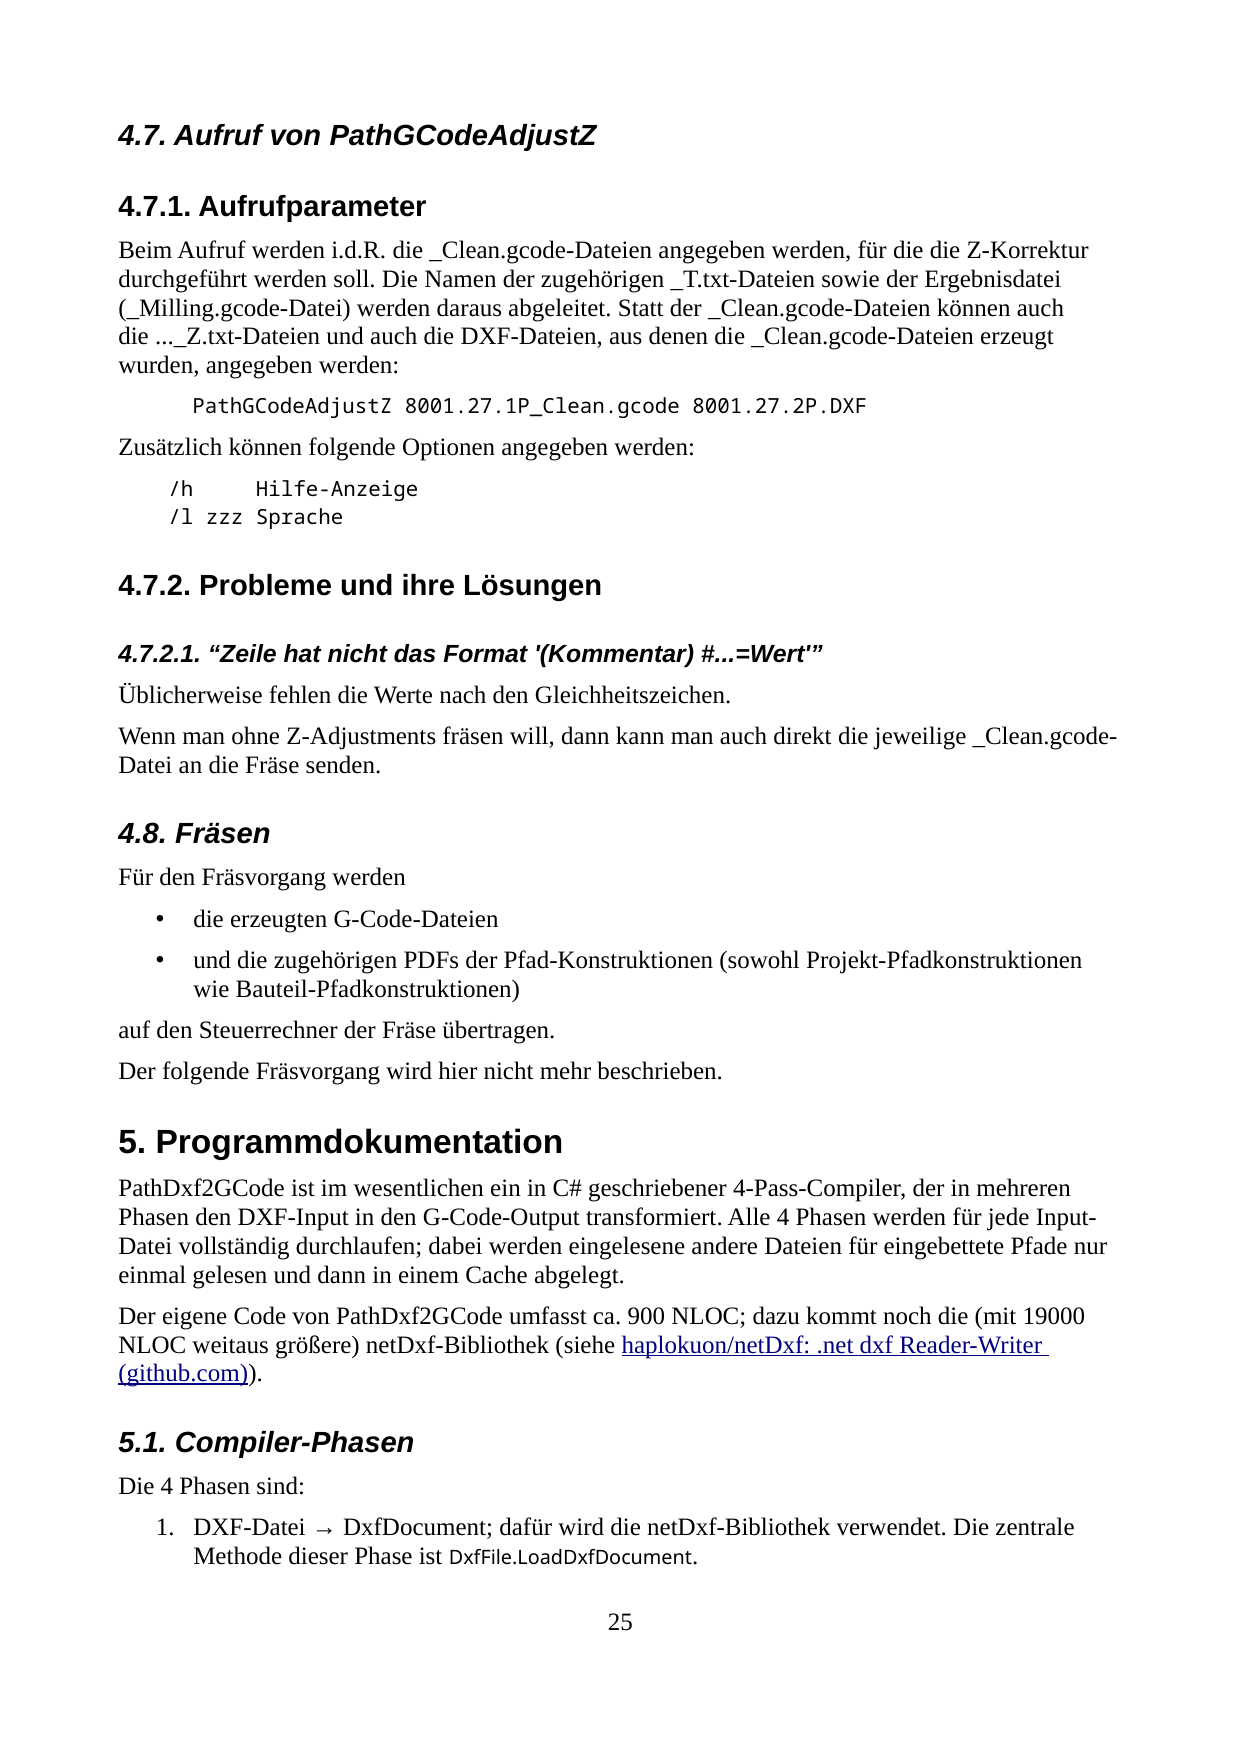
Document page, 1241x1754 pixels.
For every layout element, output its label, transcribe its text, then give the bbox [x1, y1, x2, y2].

text Wenn man ohne Z-Adjustments fräsen will, dann kann man auch direkt die jeweilige _Clean.gcode-Datei an die Fräse senden. [118, 721, 1122, 779]
text Für den Fräsvorgang werden [118, 862, 1122, 891]
text /h Hilfe-Anzeige /l zzz Sprache [118, 474, 1122, 531]
subtitle 4.7.2. Probleme und ihre Lösungen [118, 568, 1122, 602]
text Die 4 Phasen sind: [118, 1471, 1122, 1499]
text Zusätzlich können folgende Optionen angegeben werden: [118, 432, 1122, 461]
list und die zugehörigen PDFs der Pfad-Konstruktionen (sowohl Projekt-Pfadkonstruktionen wie Bauteil-Pfadkonstruktionen) [156, 945, 1122, 1002]
subtitle 5. Programmdokumentation [118, 1122, 1122, 1161]
text Der folgende Fräsvorgang wird hier nicht mehr beschrieben. [118, 1056, 1122, 1085]
subtitle 4.7. Aufruf von PathGCodeAdjustZ [118, 118, 1122, 152]
text PathDxf2GCode ist im wesentlichen ein in C# geschriebener 4-Pass-Compiler, der in mehreren Phasen den DXF-Input in den G-Code-Output transformiert. Alle 4 Phasen werden für jede Input-Datei vollständig durchlaufen; dabei werden eingelesene andere Dateien für eingebettete Pfade nur einmal gelesen und dann in einem Cache abgelegt. [118, 1173, 1122, 1288]
list die erzeugten G-Code-Dateien [156, 904, 1122, 932]
subtitle 4.7.1. Aufrufparameter [118, 189, 1122, 223]
text auf den Steuerrechner der Fräse übertragen. [118, 1015, 1122, 1044]
text Der eigene Code von PathDxf2GCode umfasst ca. 900 NLOC; dazu kommt noch die (mit 19000 NLOC weitaus größere) netDxf-Bibliothek (siehe haplokuon/netDxf: .net dxf Reader-Writer (github.com)). [118, 1301, 1122, 1387]
text Üblicherweise fehlen die Werte nach den Gleichheitszeichen. [118, 680, 1122, 709]
text Beim Aufruf werden i.d.R. die _Clean.gcode-Dateien angegeben werden, für die die Z-Korrektur durchgeführt werden soll. Die Namen der zugehörigen _T.txt-Dateien sowie der Ergebnisdatei (_Milling.gcode-Datei) werden daraus abgeleitet. Statt der _Clean.gcode-Dateien können auch die ..._Z.txt-Dateien und auch die DXF-Dateien, aus denen die _Clean.gcode-Dateien erzeugt wurden, angegeben werden: [118, 235, 1122, 379]
subtitle 4.8. Fräsen [118, 816, 1122, 850]
subtitle 5.1. Compiler-Phasen [118, 1425, 1122, 1458]
list DXF-Datei → DxfDocument; dafür wird die netDxf-Bibliothek verwendet. Die zentrale Methode dieser Phase ist DxfFile.LoadDxfDocument. [156, 1512, 1122, 1570]
text PathGCodeAdjustZ 8001.27.1P_Clean.gcode 8001.27.2P.DXF [118, 391, 1122, 420]
subtitle 4.7.2.1. “Zeile hat nicht das Format '(Kommentar) #...=Wert'” [118, 639, 1122, 668]
